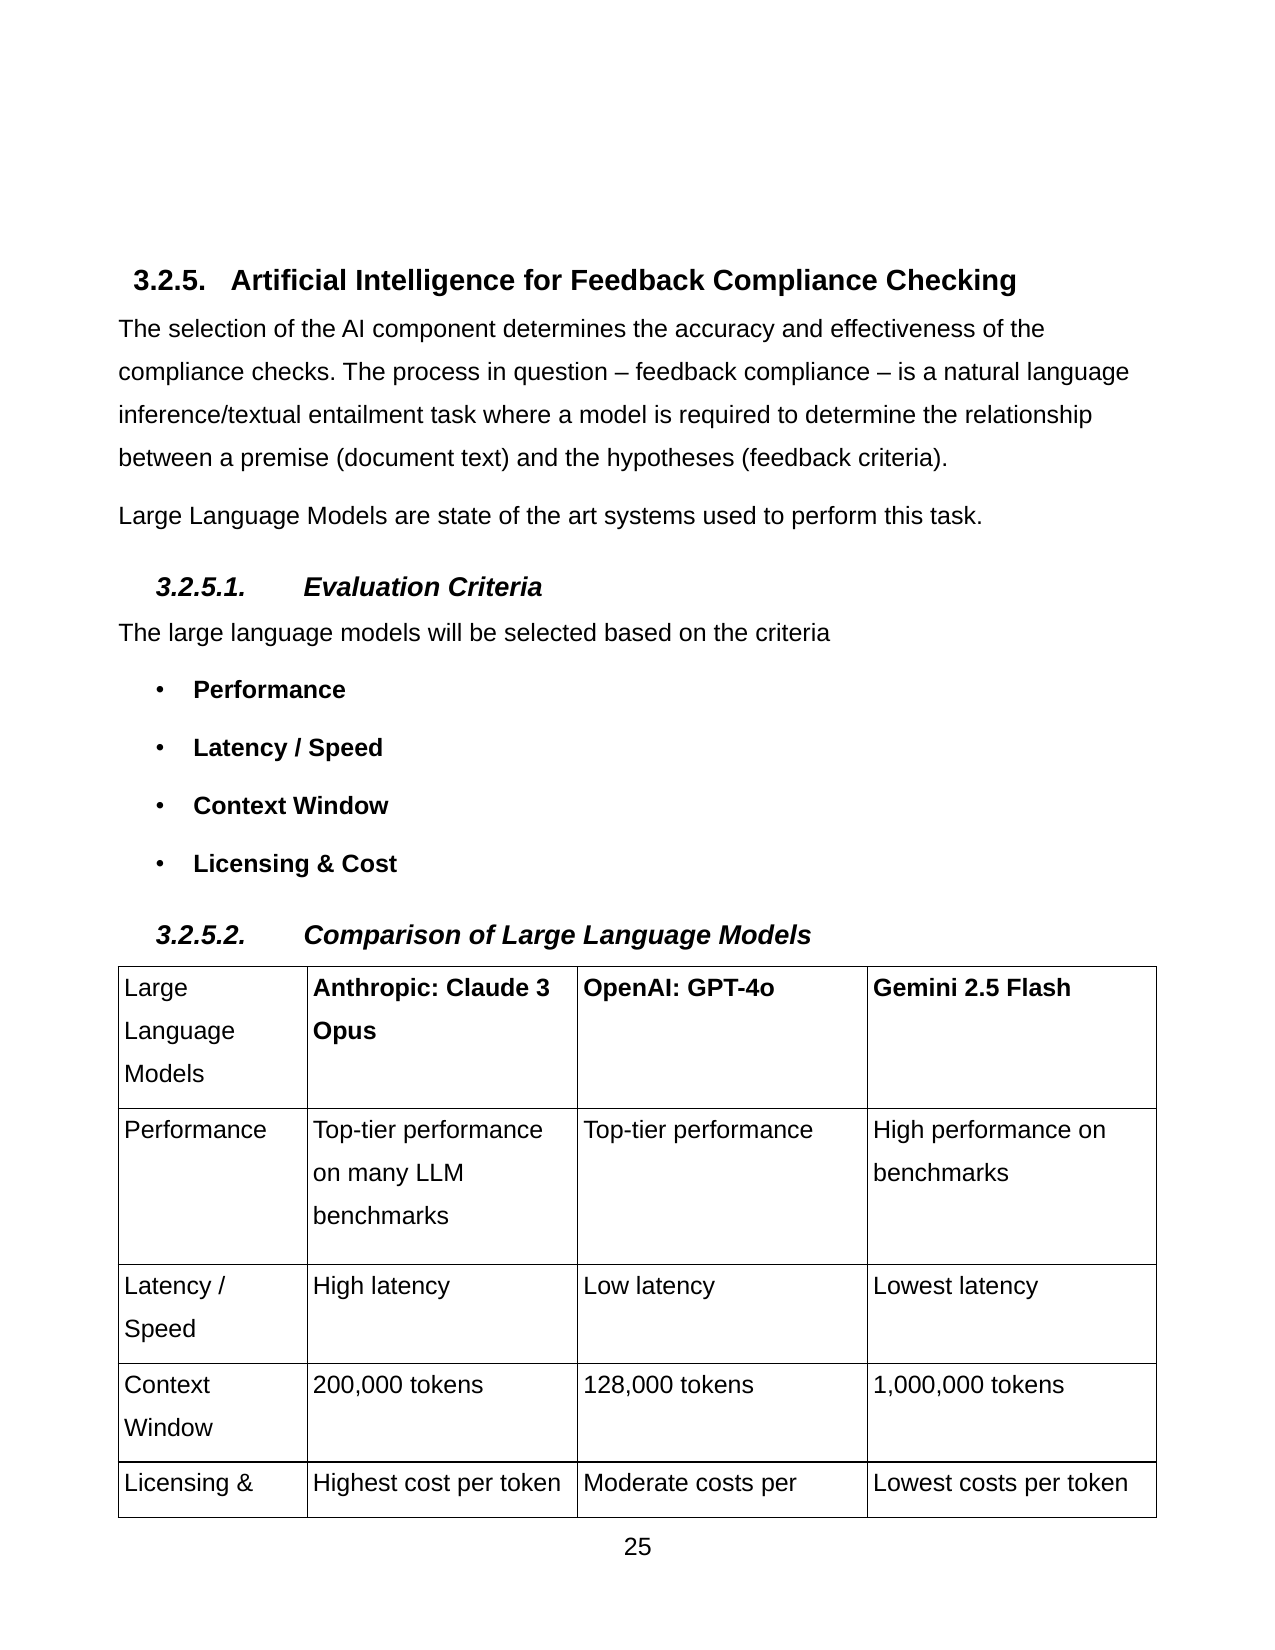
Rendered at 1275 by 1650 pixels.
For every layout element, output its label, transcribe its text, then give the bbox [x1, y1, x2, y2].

subtitle Artificial Intelligence for Feedback Compliance Checking [118, 263, 1157, 297]
table_cell Context Window [119, 1364, 307, 1461]
table_cell Lowest costs per token [868, 1463, 1156, 1517]
table_cell Top-tier performance [578, 1109, 867, 1264]
table_cell 200,000 tokens [308, 1364, 577, 1461]
text The large language models will be selected based on the criteria [118, 618, 1157, 646]
text Large Language Models are state of the art systems used to perform this task. [118, 501, 1157, 529]
table_cell High latency [308, 1265, 577, 1363]
table_header Anthropic: Claude 3 Opus [308, 967, 577, 1108]
table_cell Performance [119, 1109, 307, 1264]
table_cell Lowest latency [868, 1265, 1156, 1363]
table_cell High performance on benchmarks [868, 1109, 1156, 1264]
table_header OpenAI: GPT-4o [578, 967, 867, 1108]
table_cell Highest cost per token [308, 1463, 577, 1517]
table_cell 1,000,000 tokens [868, 1364, 1156, 1461]
table_cell Latency / Speed [119, 1265, 307, 1363]
list Licensing & Cost [156, 849, 1157, 878]
subtitle Evaluation Criteria [156, 571, 1157, 602]
table_cell Licensing & [119, 1463, 307, 1517]
table_cell 128,000 tokens [578, 1364, 867, 1461]
table_cell Low latency [578, 1265, 867, 1363]
table_cell Moderate costs per [578, 1463, 867, 1517]
list Latency / Speed [156, 733, 1157, 762]
table_cell Top-tier performance on many LLM benchmarks [308, 1109, 577, 1264]
list Context Window [156, 791, 1157, 820]
table_header Large Language Models [119, 967, 307, 1108]
text The selection of the AI component determines the accuracy and effectiveness of the compliance checks. The process in question – feedback compliance – is a natural language inference/textual entailment task where a model is required to determine the relationship between a premise (document text) and the hypotheses (feedback criteria). [118, 313, 1157, 472]
table_header Gemini 2.5 Flash [868, 967, 1156, 1108]
list Performance [156, 675, 1157, 704]
subtitle Comparison of Large Language Models [156, 919, 1157, 950]
